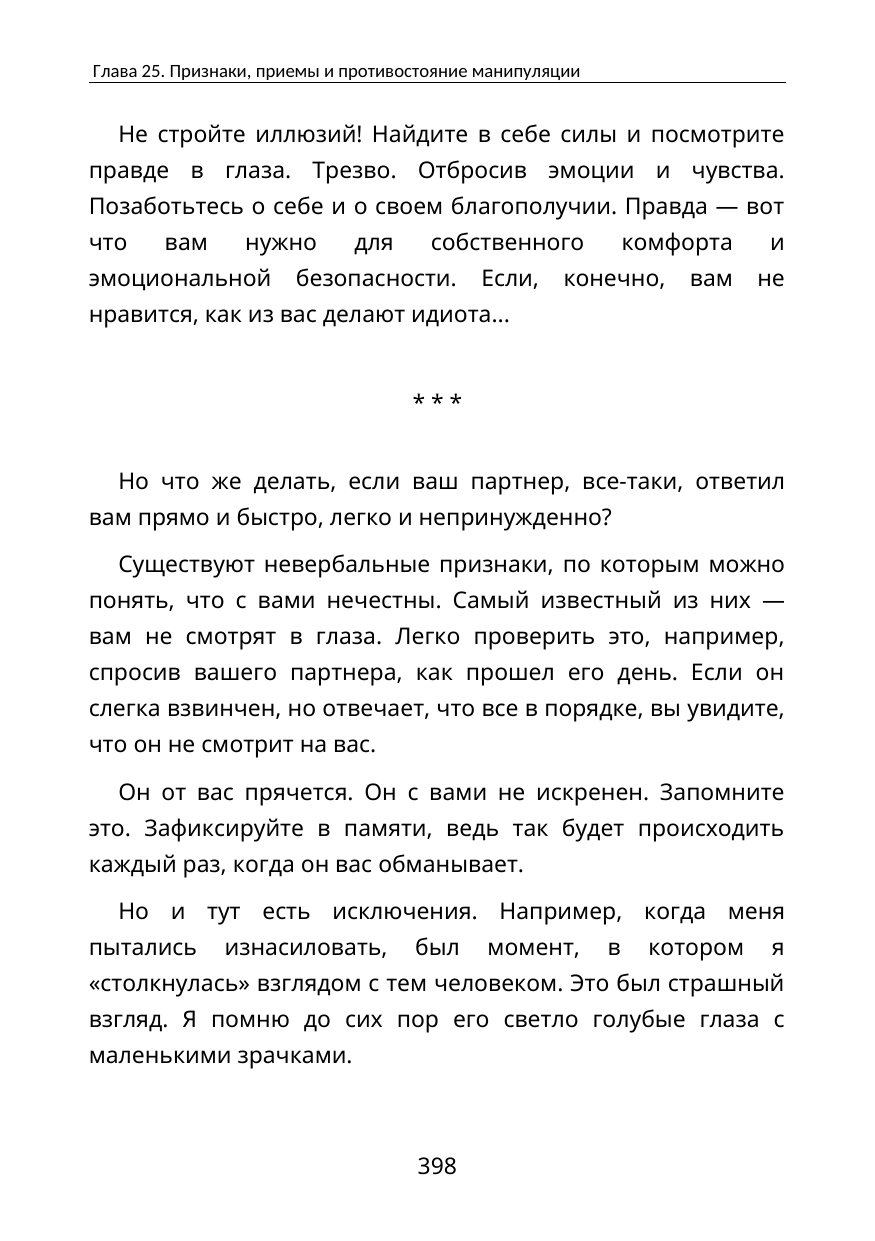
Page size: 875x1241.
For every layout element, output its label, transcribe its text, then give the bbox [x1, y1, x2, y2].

text Не стройте иллюзий! Найдите в себе силы и посмотрите правде в глаза. Трезво. Отбросив эмоции и чувства. Позаботьтесь о себе и о своем благополучии. Правда — вот что вам нужно для собственного комфорта и эмоциональной безопасности. Если, конечно, вам не нравится, как из вас делают идиота... [88, 118, 786, 329]
text Но что же делать, если ваш партнер, все-таки, ответил вам прямо и быстро, легко и непринужденно? [88, 465, 786, 532]
text Существуют невербальные признаки, по которым можно понять, что с вами нечестны. Самый известный из них — вам не смотрят в глаза. Легко проверить это, например, спросив вашего партнера, как прошел его день. Если он слегка взвинчен, но отвечает, что все в порядке, вы увидите, что он не смотрит на вас. [88, 548, 786, 759]
text Но и тут есть исключения. Например, когда меня пытались изнасиловать, был момент, в котором я «столкнулась» взглядом с тем человеком. Это был страшный взгляд. Я помню до сих пор его светло голубые глаза с маленькими зрачками. [88, 895, 786, 1070]
subtitle * * * [88, 387, 786, 418]
text Он от вас прячется. Он с вами не искренен. Запомните это. Зафиксируйте в памяти, ведь так будет происходить каждый раз, когда он вас обманывает. [88, 776, 786, 879]
